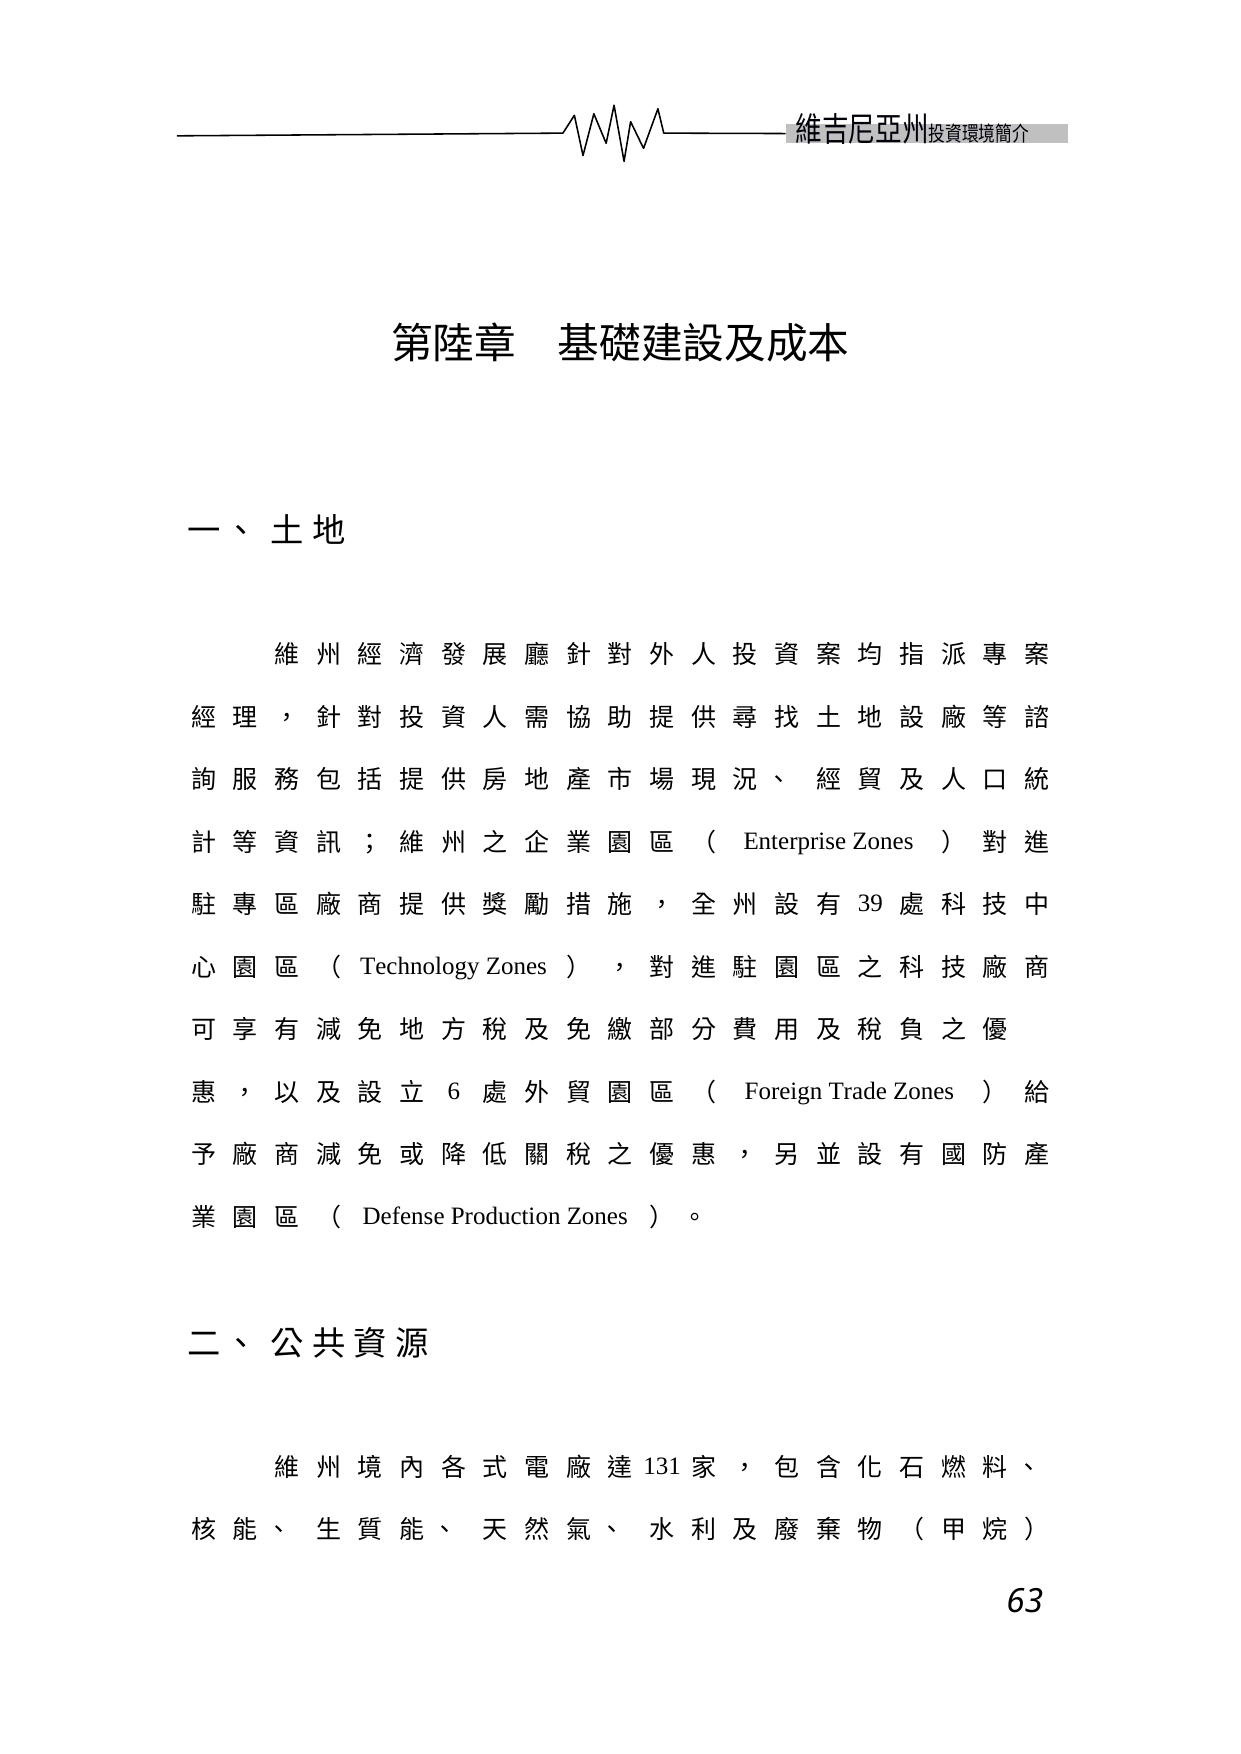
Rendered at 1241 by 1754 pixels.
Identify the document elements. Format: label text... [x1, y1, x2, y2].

text 維州境內各式電廠達131家，包含化石燃料、核能、生質能、天然氣、水利及廢棄物（甲烷） [183, 1424, 1058, 1549]
text 一、土地 [183, 486, 1058, 549]
text 第陸章 基礎建設及成本 [183, 299, 1058, 361]
text 二、公共資源 [183, 1299, 1058, 1361]
text 維州經濟發展廳針對外人投資案均指派專案經理，針對投資人需協助提供尋找土地設廠等諮詢服務包括提供房地產市場現況、經貿及人口統計等資訊；維州之企業園區（Enterprise Zones）對進駐專區廠商提供獎勵措施，全州設有39處科技中心園區（Technology Zones），對進駐園區之科技廠商可享有減免地方稅及免繳部分費用及稅負之優惠，以及設立6處外貿園區（Foreign Trade Zones）給予廠商減免或降低關稅之優惠，另並設有國防產業園區（Defense Production Zones）。 [183, 611, 1058, 1236]
